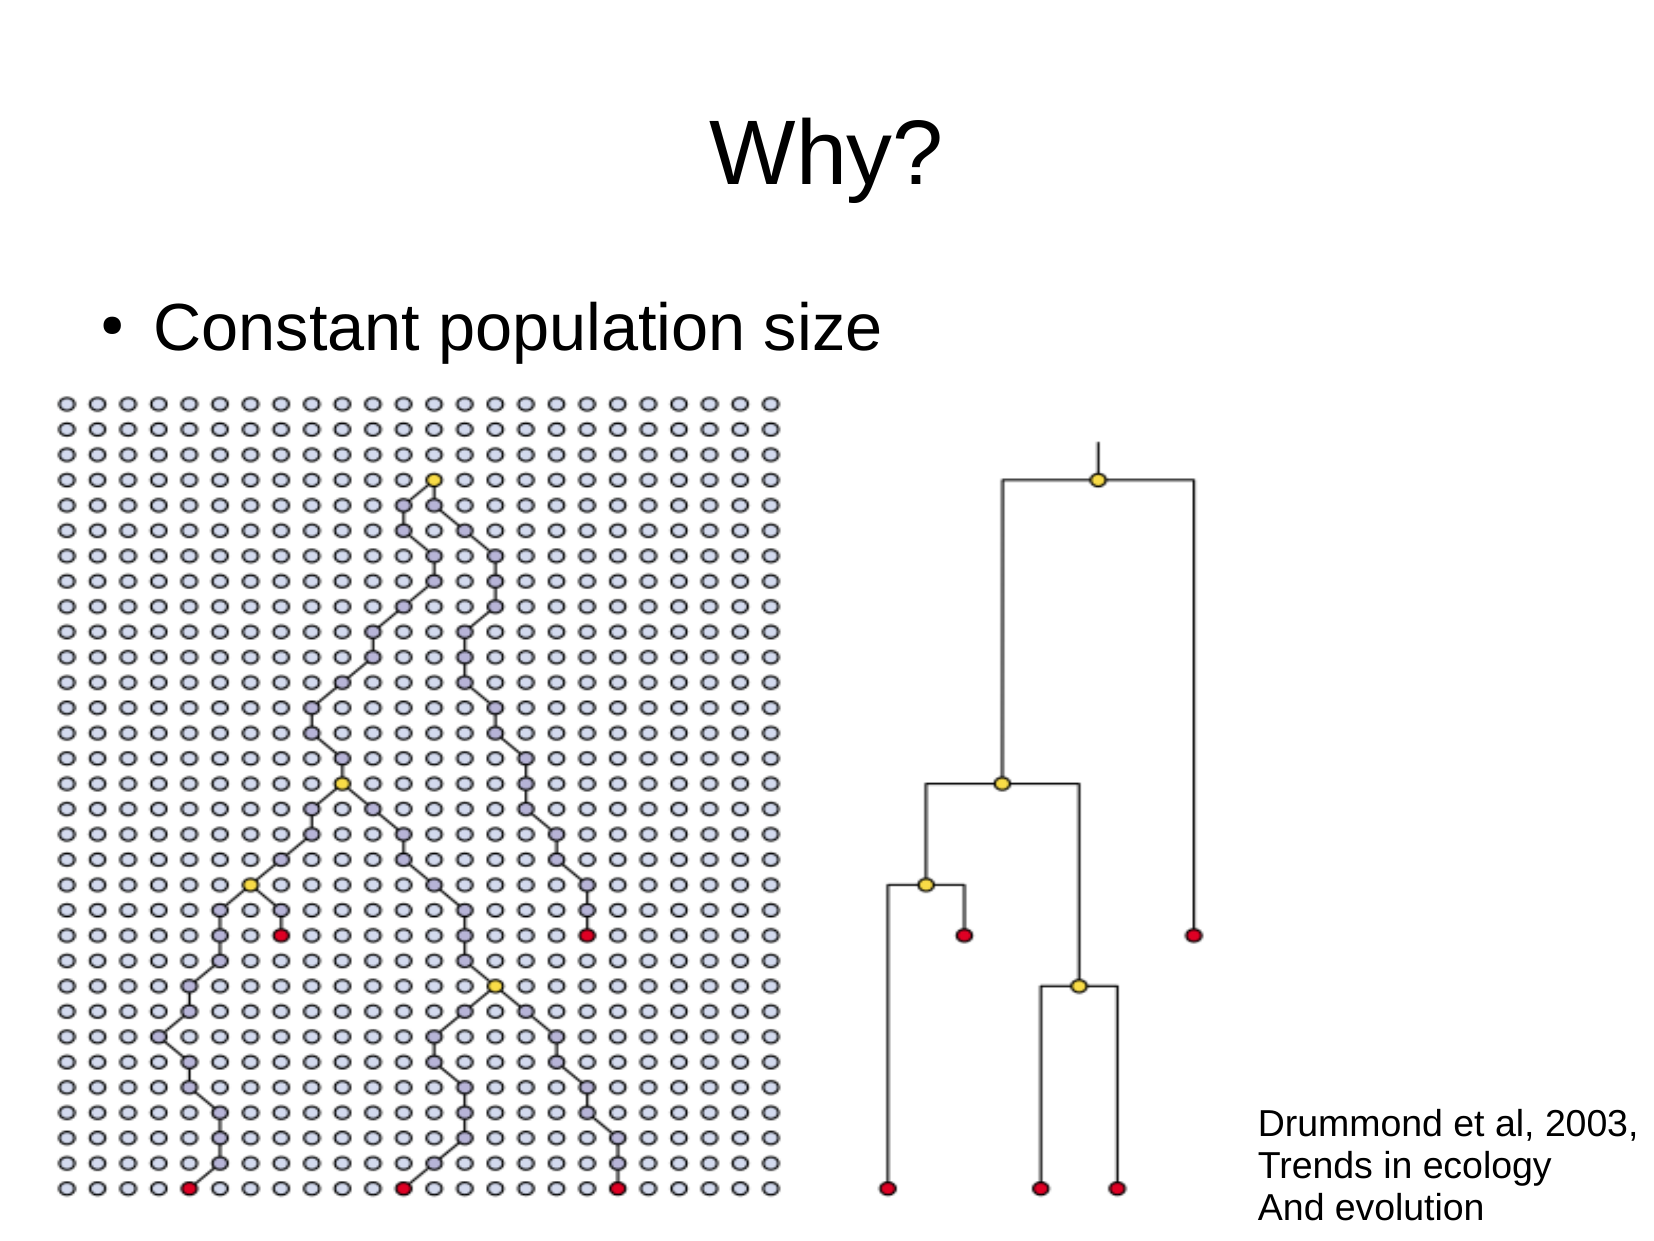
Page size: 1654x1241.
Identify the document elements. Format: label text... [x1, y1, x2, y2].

picture [39, 374, 1244, 1216]
text_box Drummond et al, 2003, Trends in ecology And evolution [1243, 1095, 1654, 1236]
title Why? [82, 49, 1571, 257]
list Constant population size [82, 290, 1571, 1010]
